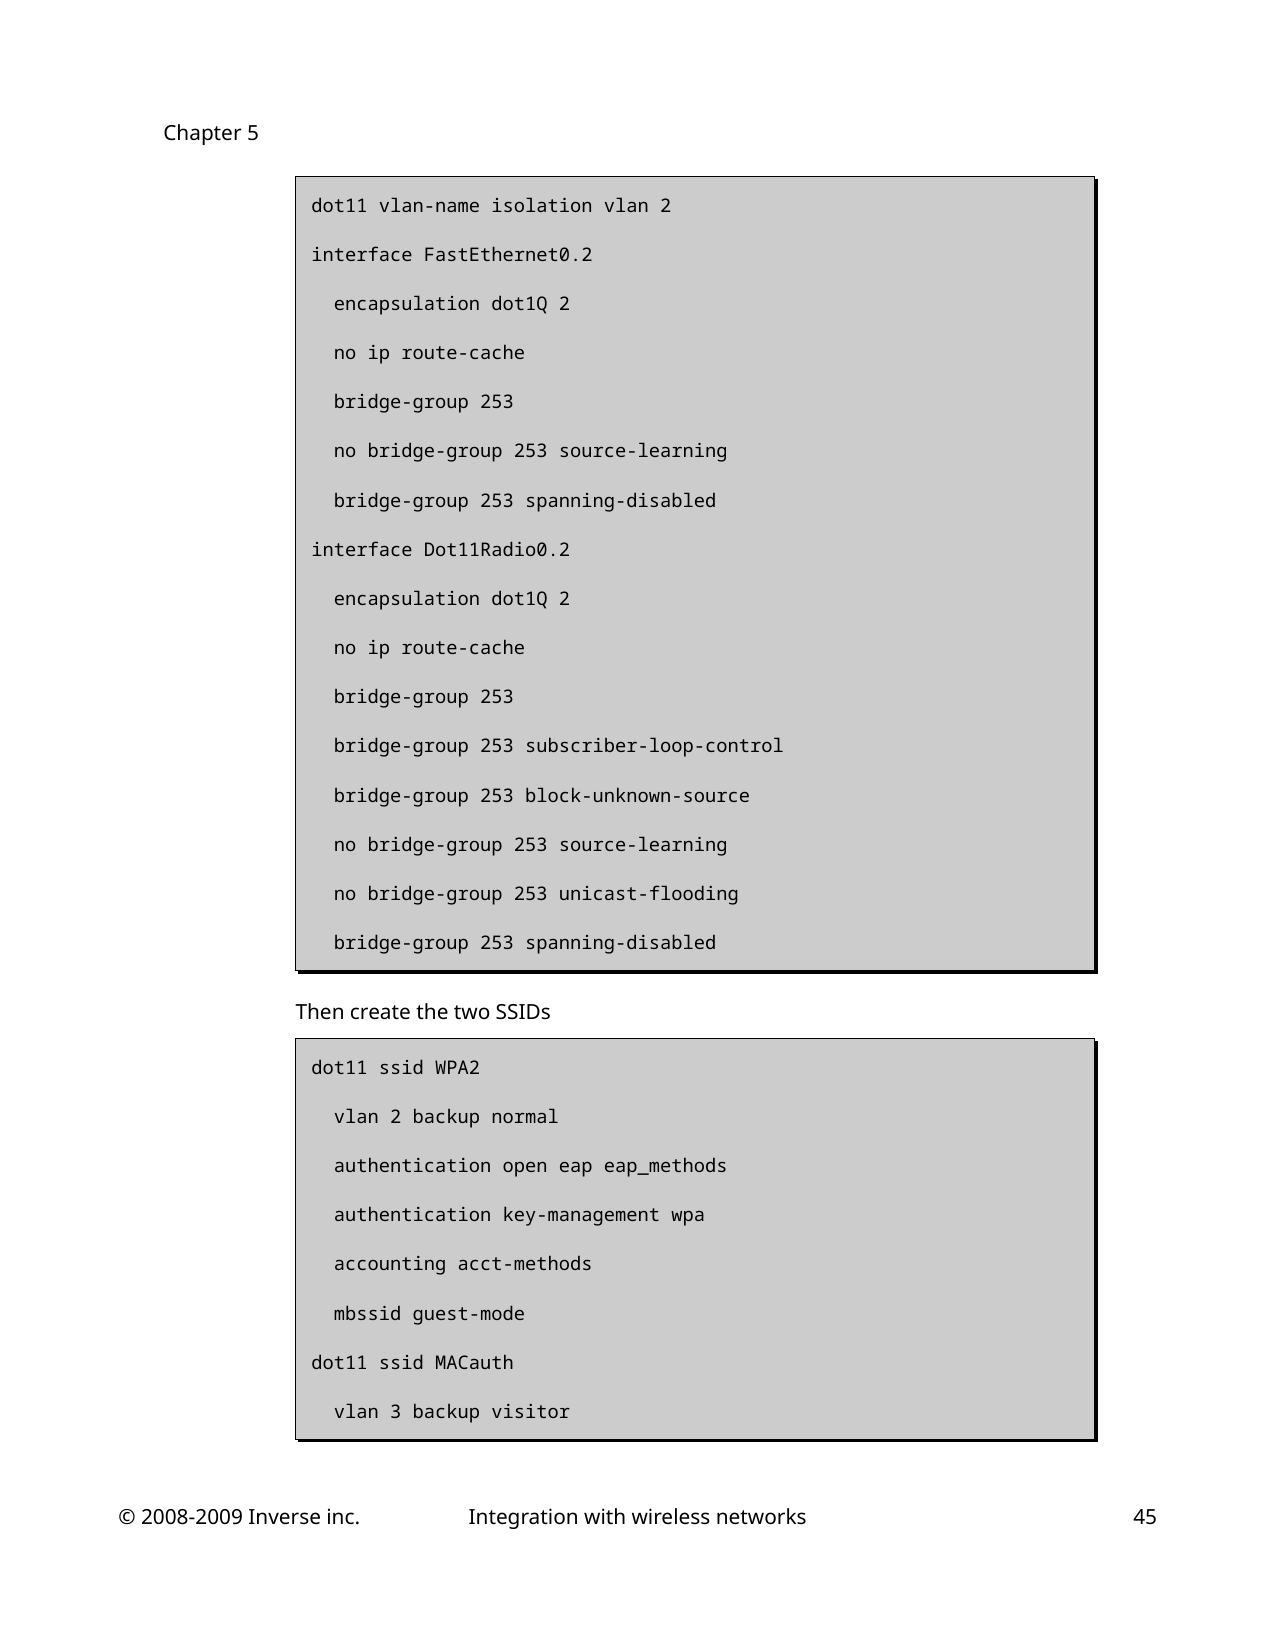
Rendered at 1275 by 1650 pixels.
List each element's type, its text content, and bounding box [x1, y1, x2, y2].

text bridge-group 253 spanning-disabled [296, 471, 1094, 512]
text bridge-group 253 subscriber-loop-control [296, 717, 1094, 758]
text no bridge-group 253 source-learning [296, 815, 1094, 857]
text interface Dot11Radio0.2 [296, 520, 1094, 562]
text no bridge-group 253 source-learning [296, 422, 1094, 463]
text dot11 ssid MACauth [296, 1333, 1094, 1374]
text no ip route-cache [296, 618, 1094, 660]
text dot11 ssid WPA2 [296, 1039, 1094, 1079]
text encapsulation dot1Q 2 [296, 569, 1094, 611]
text Then create the two SSIDs [295, 997, 1157, 1026]
text accounting acct-methods [296, 1235, 1094, 1276]
text bridge-group 253 spanning-disabled [296, 913, 1094, 970]
text authentication open eap eap_methods [296, 1137, 1094, 1178]
text bridge-group 253 [296, 668, 1094, 709]
text no bridge-group 253 unicast-flooding [296, 864, 1094, 906]
text dot11 vlan-name isolation vlan 2 [296, 177, 1094, 217]
text interface FastEthernet0.2 [296, 225, 1094, 267]
text bridge-group 253 [296, 373, 1094, 414]
text authentication key-management wpa [296, 1186, 1094, 1227]
text vlan 3 backup visitor [296, 1382, 1094, 1439]
text no ip route-cache [296, 323, 1094, 365]
text encapsulation dot1Q 2 [296, 274, 1094, 316]
text vlan 2 backup normal [296, 1087, 1094, 1129]
text mbssid guest-mode [296, 1284, 1094, 1325]
text bridge-group 253 block-unknown-source [296, 766, 1094, 807]
